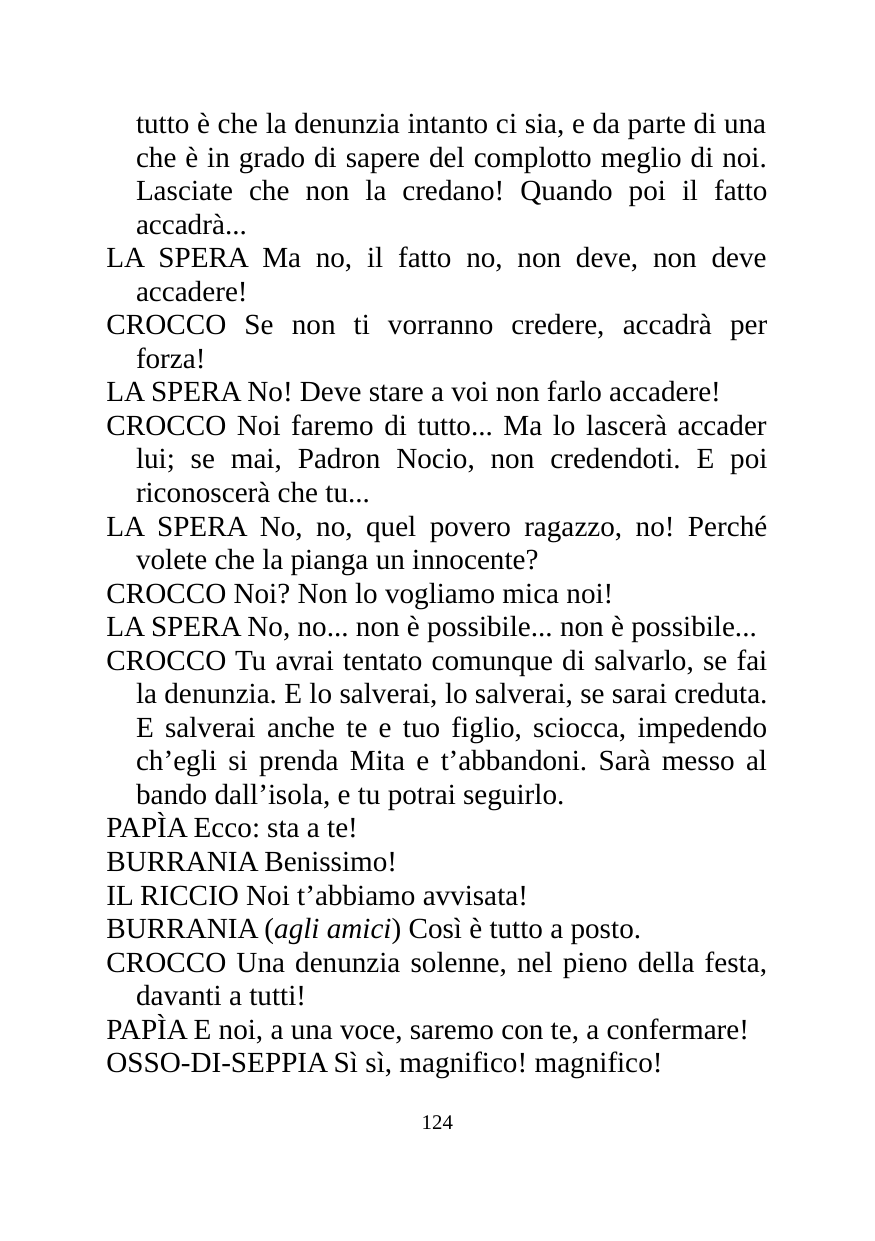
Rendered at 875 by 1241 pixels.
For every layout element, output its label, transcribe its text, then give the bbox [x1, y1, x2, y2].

text IL RICCIO Noi t’abbiamo avvisata! [106, 878, 768, 911]
text tutto è che la denunzia intanto ci sia, e da parte di una che è in grado di sapere del complotto meglio di noi. Lasciate che non la credano! Quando poi il fatto accadrà... [106, 106, 768, 240]
text PAPÌA E noi, a una voce, saremo con te, a confermare! [106, 1012, 768, 1045]
text LA SPERA Ma no, il fatto no, non deve, non deve accadere! [106, 240, 768, 307]
text LA SPERA No, no... non è possibile... non è possibile... [106, 609, 768, 643]
text BURRANIA (agli amici) Così è tutto a posto. [106, 911, 768, 945]
text CROCCO Se non ti vorranno credere, accadrà per forza! [106, 307, 768, 374]
text PAPÌA Ecco: sta a te! [106, 811, 768, 844]
text LA SPERA No! Deve stare a voi non farlo accadere! [106, 374, 768, 408]
text CROCCO Una denunzia solenne, nel pieno della festa, davanti a tutti! [106, 945, 768, 1012]
text LA SPERA No, no, quel povero ragazzo, no! Perché volete che la pianga un innocente? [106, 509, 768, 576]
text BURRANIA Benissimo! [106, 844, 768, 878]
text OSSO-DI-SEPPIA Sì sì, magnifico! magnifico! [106, 1045, 768, 1079]
text CROCCO Noi faremo di tutto... Ma lo lascerà accader lui; se mai, Padron Nocio, non credendoti. E poi riconoscerà che tu... [106, 408, 768, 509]
text CROCCO Tu avrai tentato comunque di salvarlo, se fai la denunzia. E lo salverai, lo salverai, se sarai creduta. E salverai anche te e tuo figlio, sciocca, impedendo ch’egli si prenda Mita e t’abbandoni. Sarà messo al bando dall’isola, e tu potrai seguirlo. [106, 643, 768, 811]
text CROCCO Noi? Non lo vogliamo mica noi! [106, 576, 768, 609]
